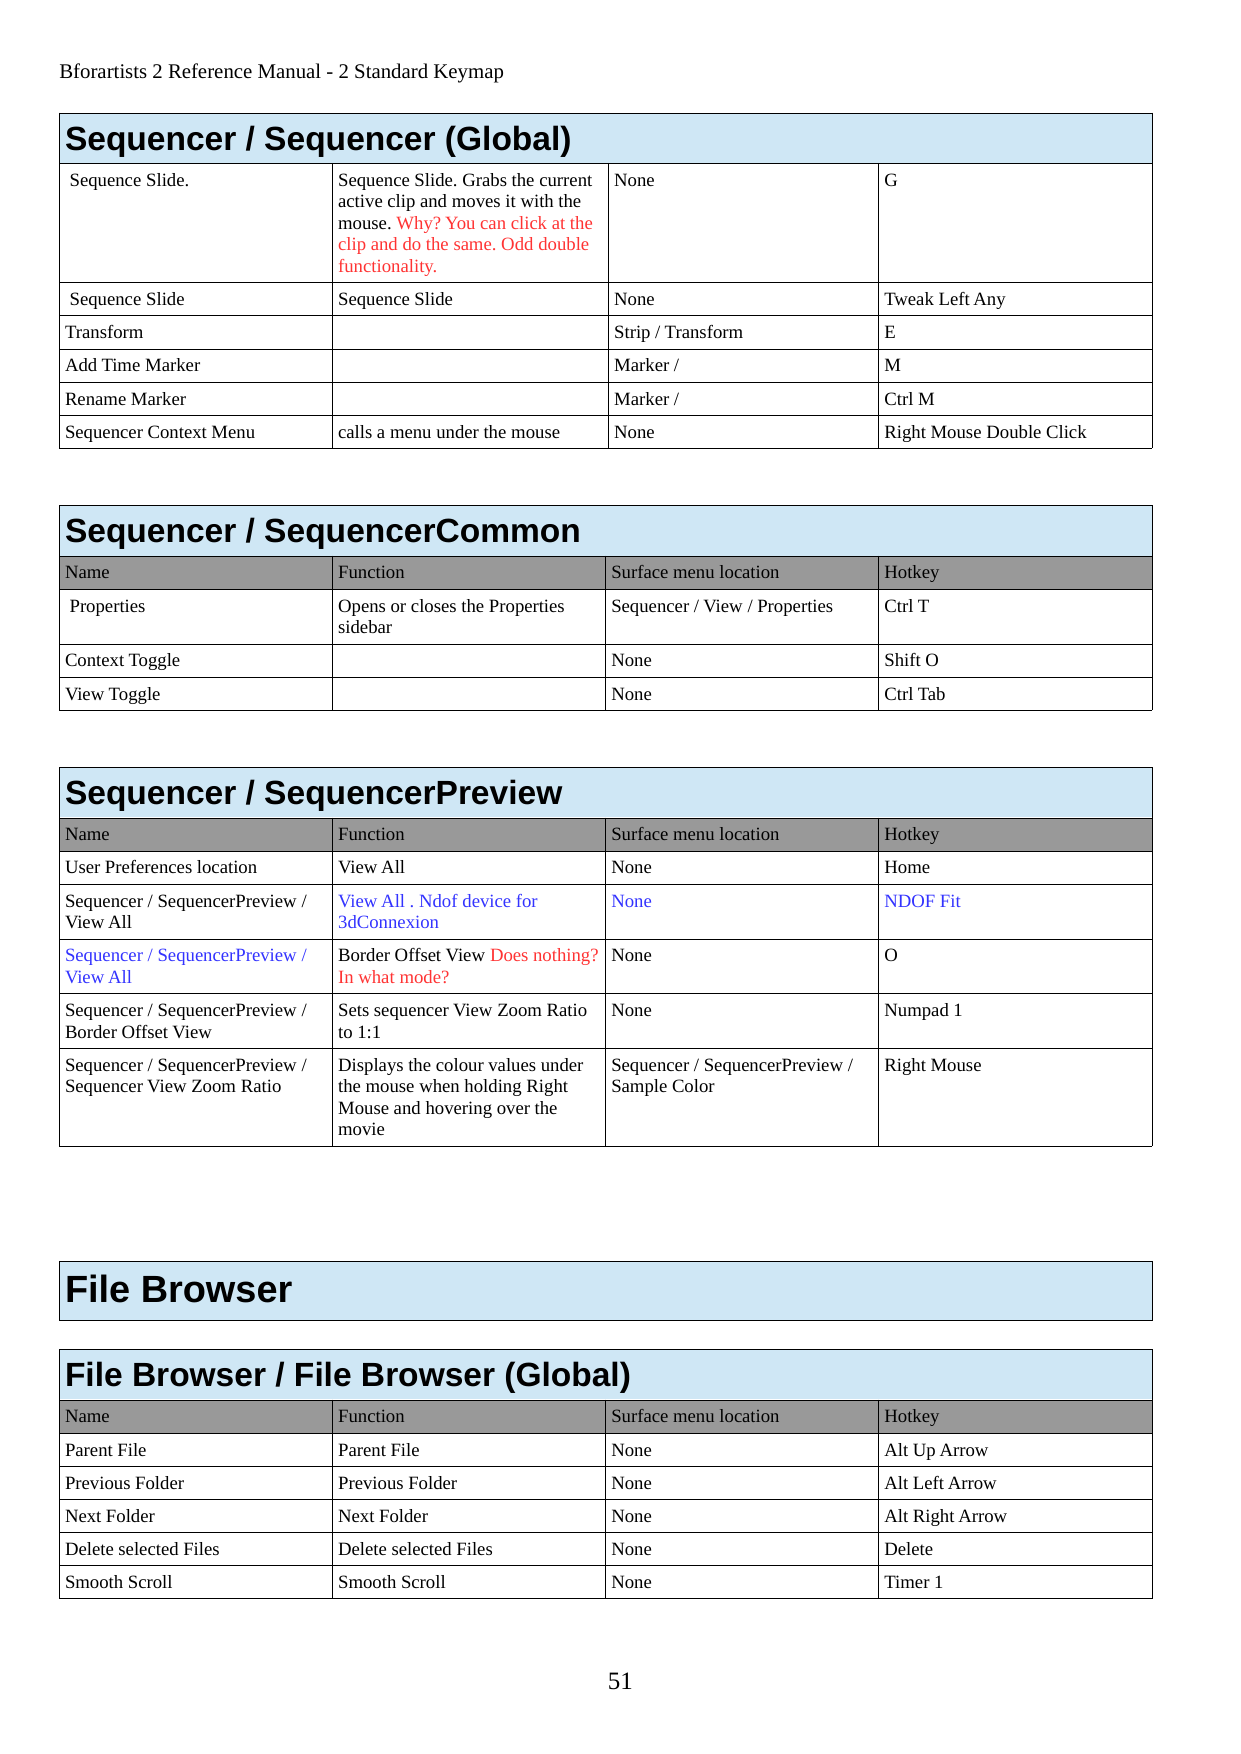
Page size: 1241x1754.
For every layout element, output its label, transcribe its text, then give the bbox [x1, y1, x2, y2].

table_cell Right Mouse Double Click [879, 416, 1152, 448]
table_cell Alt Right Arrow [879, 1500, 1152, 1532]
table_cell Name [60, 557, 332, 589]
table_cell View Toggle [60, 678, 332, 710]
table_cell Ctrl T [879, 590, 1152, 643]
table_cell Strip / Transform [609, 316, 878, 348]
table_cell [333, 645, 605, 677]
table_cell [333, 316, 608, 348]
table_cell None [606, 645, 878, 677]
table_cell Delete selected Files [333, 1533, 605, 1565]
table_cell Sequencer / SequencerPreview / Sequencer View Zoom Ratio [60, 1049, 332, 1146]
table_cell Ctrl Tab [879, 678, 1152, 710]
table_cell Surface menu location [606, 1401, 878, 1433]
table_cell Sequence Slide. Grabs the current active clip and moves it with the mouse. Why? You can click at the clip and do the same. Odd double functionality. [333, 164, 608, 282]
table_cell G [879, 164, 1152, 282]
table_cell Sequencer / SequencerPreview / View All [60, 885, 332, 938]
table_cell Shift O [879, 645, 1152, 677]
table_cell Function [333, 1401, 605, 1433]
table_cell Hotkey [879, 557, 1152, 589]
table_cell Right Mouse [879, 1049, 1152, 1146]
table_cell Rename Marker [60, 383, 332, 415]
table_cell Sequencer / SequencerPreview / View All [60, 940, 332, 993]
table_cell Parent File [60, 1434, 332, 1466]
table_header File Browser / File Browser (Global) [60, 1350, 1152, 1399]
table_cell Name [60, 1401, 332, 1433]
table_cell None [606, 994, 878, 1048]
table_cell Next Folder [60, 1500, 332, 1532]
table_cell Timer 1 [879, 1566, 1152, 1598]
table_cell Surface menu location [606, 557, 878, 589]
table_cell Marker / [609, 383, 878, 415]
table_cell Smooth Scroll [333, 1566, 605, 1598]
table_cell O [879, 940, 1152, 993]
table_cell Transform [60, 316, 332, 348]
table_cell Function [333, 557, 605, 589]
table_cell Delete selected Files [60, 1533, 332, 1565]
table_cell None [609, 416, 878, 448]
table_cell M [879, 350, 1152, 382]
table_cell Sequencer / SequencerPreview / Border Offset View [60, 994, 332, 1048]
table_cell None [606, 852, 878, 884]
table_header File Browser [60, 1262, 1152, 1320]
table_cell [333, 350, 608, 382]
table_cell Surface menu location [606, 819, 878, 851]
table_cell Previous Folder [60, 1467, 332, 1499]
table_cell View All [333, 852, 605, 884]
table_cell Ctrl M [879, 383, 1152, 415]
table_cell Numpad 1 [879, 994, 1152, 1048]
table_cell None [606, 678, 878, 710]
table_cell None [606, 1533, 878, 1565]
table_cell Function [333, 819, 605, 851]
table_cell Add Time Marker [60, 350, 332, 382]
table_cell None [609, 164, 878, 282]
table_cell Opens or closes the Properties sidebar [333, 590, 605, 643]
table_cell None [606, 1467, 878, 1499]
table_cell None [606, 940, 878, 993]
table_header Sequencer / Sequencer (Global) [60, 114, 1152, 163]
table_cell calls a menu under the mouse [333, 416, 608, 448]
table_header Sequencer / SequencerPreview [60, 768, 1152, 817]
table_cell None [606, 1434, 878, 1466]
table_cell Context Toggle [60, 645, 332, 677]
table_cell Sequencer / SequencerPreview / Sample Color [606, 1049, 878, 1146]
table_cell None [609, 283, 878, 315]
table_cell Sequencer Context Menu [60, 416, 332, 448]
table_cell [333, 678, 605, 710]
table_cell Tweak Left Any [879, 283, 1152, 315]
table_cell Marker / [609, 350, 878, 382]
table_cell E [879, 316, 1152, 348]
table_cell Sequence Slide [60, 283, 332, 315]
table_cell None [606, 1566, 878, 1598]
table_cell Properties [60, 590, 332, 643]
table_cell Sequence Slide. [60, 164, 332, 282]
table_cell Sequence Slide [333, 283, 608, 315]
table_cell None [606, 1500, 878, 1532]
table_cell Delete [879, 1533, 1152, 1565]
table_cell Previous Folder [333, 1467, 605, 1499]
table_cell Smooth Scroll [60, 1566, 332, 1598]
table_cell Next Folder [333, 1500, 605, 1532]
table_header Sequencer / SequencerCommon [60, 506, 1152, 556]
table_cell [333, 383, 608, 415]
table_cell Border Offset View Does nothing? In what mode? [333, 940, 605, 993]
table_cell Alt Up Arrow [879, 1434, 1152, 1466]
table_cell Sequencer / View / Properties [606, 590, 878, 643]
table_cell Hotkey [879, 1401, 1152, 1433]
table_cell Name [60, 819, 332, 851]
table_cell Hotkey [879, 819, 1152, 851]
table_cell Displays the colour values under the mouse when holding Right Mouse and hovering over the movie [333, 1049, 605, 1146]
table_cell Sets sequencer View Zoom Ratio to 1:1 [333, 994, 605, 1048]
table_cell Parent File [333, 1434, 605, 1466]
table_cell User Preferences location [60, 852, 332, 884]
table_cell View All . Ndof device for 3dConnexion [333, 885, 605, 938]
table_cell Home [879, 852, 1152, 884]
table_cell None [606, 885, 878, 938]
table_cell Alt Left Arrow [879, 1467, 1152, 1499]
table_cell NDOF Fit [879, 885, 1152, 938]
